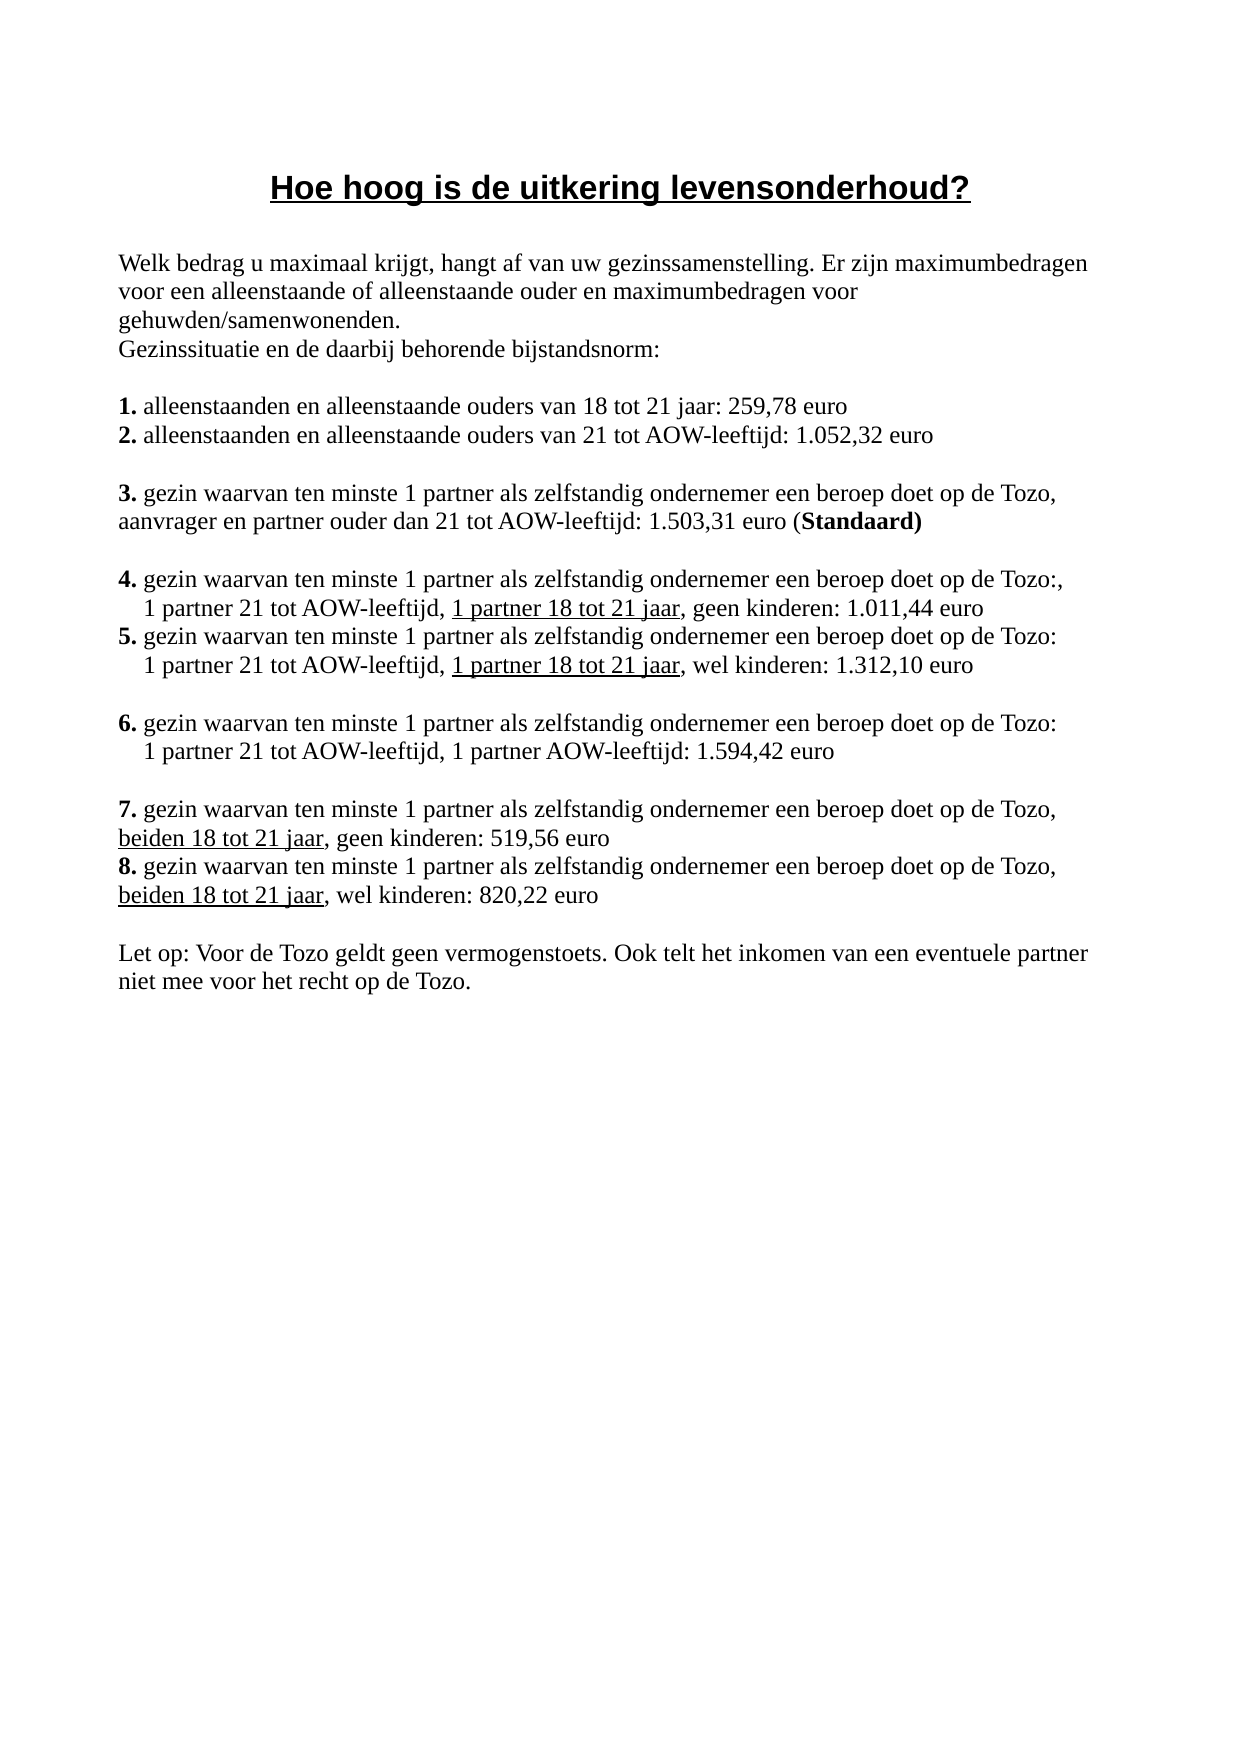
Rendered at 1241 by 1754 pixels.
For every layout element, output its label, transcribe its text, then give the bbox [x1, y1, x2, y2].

text 1 partner 21 tot AOW-leeftijd, 1 partner AOW-leeftijd: 1.594,42 euro [118, 736, 1122, 765]
text 7. gezin waarvan ten minste 1 partner als zelfstandig ondernemer een beroep doet op de Tozo, beiden 18 tot 21 jaar, geen kinderen: 519,56 euro [118, 794, 1122, 851]
text 5. gezin waarvan ten minste 1 partner als zelfstandig ondernemer een beroep doet op de Tozo: [118, 621, 1122, 650]
text 4. gezin waarvan ten minste 1 partner als zelfstandig ondernemer een beroep doet op de Tozo:, [118, 564, 1122, 593]
text 1. alleenstaanden en alleenstaande ouders van 18 tot 21 jaar: 259,78 euro [118, 391, 1122, 420]
text 6. gezin waarvan ten minste 1 partner als zelfstandig ondernemer een beroep doet op de Tozo: [118, 708, 1122, 736]
text 1 partner 21 tot AOW-leeftijd, 1 partner 18 tot 21 jaar, geen kinderen: 1.011,44 euro [118, 593, 1122, 621]
text 3. gezin waarvan ten minste 1 partner als zelfstandig ondernemer een beroep doet op de Tozo, aanvrager en partner ouder dan 21 tot AOW-leeftijd: 1.503,31 euro (Standaard) [118, 478, 1122, 535]
text Welk bedrag u maximaal krijgt, hangt af van uw gezinssamenstelling. Er zijn maximumbedragen voor een alleenstaande of alleenstaande ouder en maximumbedragen voor gehuwden/samenwonenden. [118, 248, 1122, 334]
text 2. alleenstaanden en alleenstaande ouders van 21 tot AOW-leeftijd: 1.052,32 euro [118, 420, 1122, 449]
text Let op: Voor de Tozo geldt geen vermogenstoets. Ook telt het inkomen van een eventuele partner niet mee voor het recht op de Tozo. [118, 938, 1122, 995]
text Gezinssituatie en de daarbij behorende bijstandsnorm: [118, 334, 1122, 363]
subtitle Hoe hoog is de uitkering levensonderhoud? [118, 168, 1122, 206]
text 8. gezin waarvan ten minste 1 partner als zelfstandig ondernemer een beroep doet op de Tozo, beiden 18 tot 21 jaar, wel kinderen: 820,22 euro [118, 851, 1122, 909]
text 1 partner 21 tot AOW-leeftijd, 1 partner 18 tot 21 jaar, wel kinderen: 1.312,10 euro [118, 650, 1122, 679]
